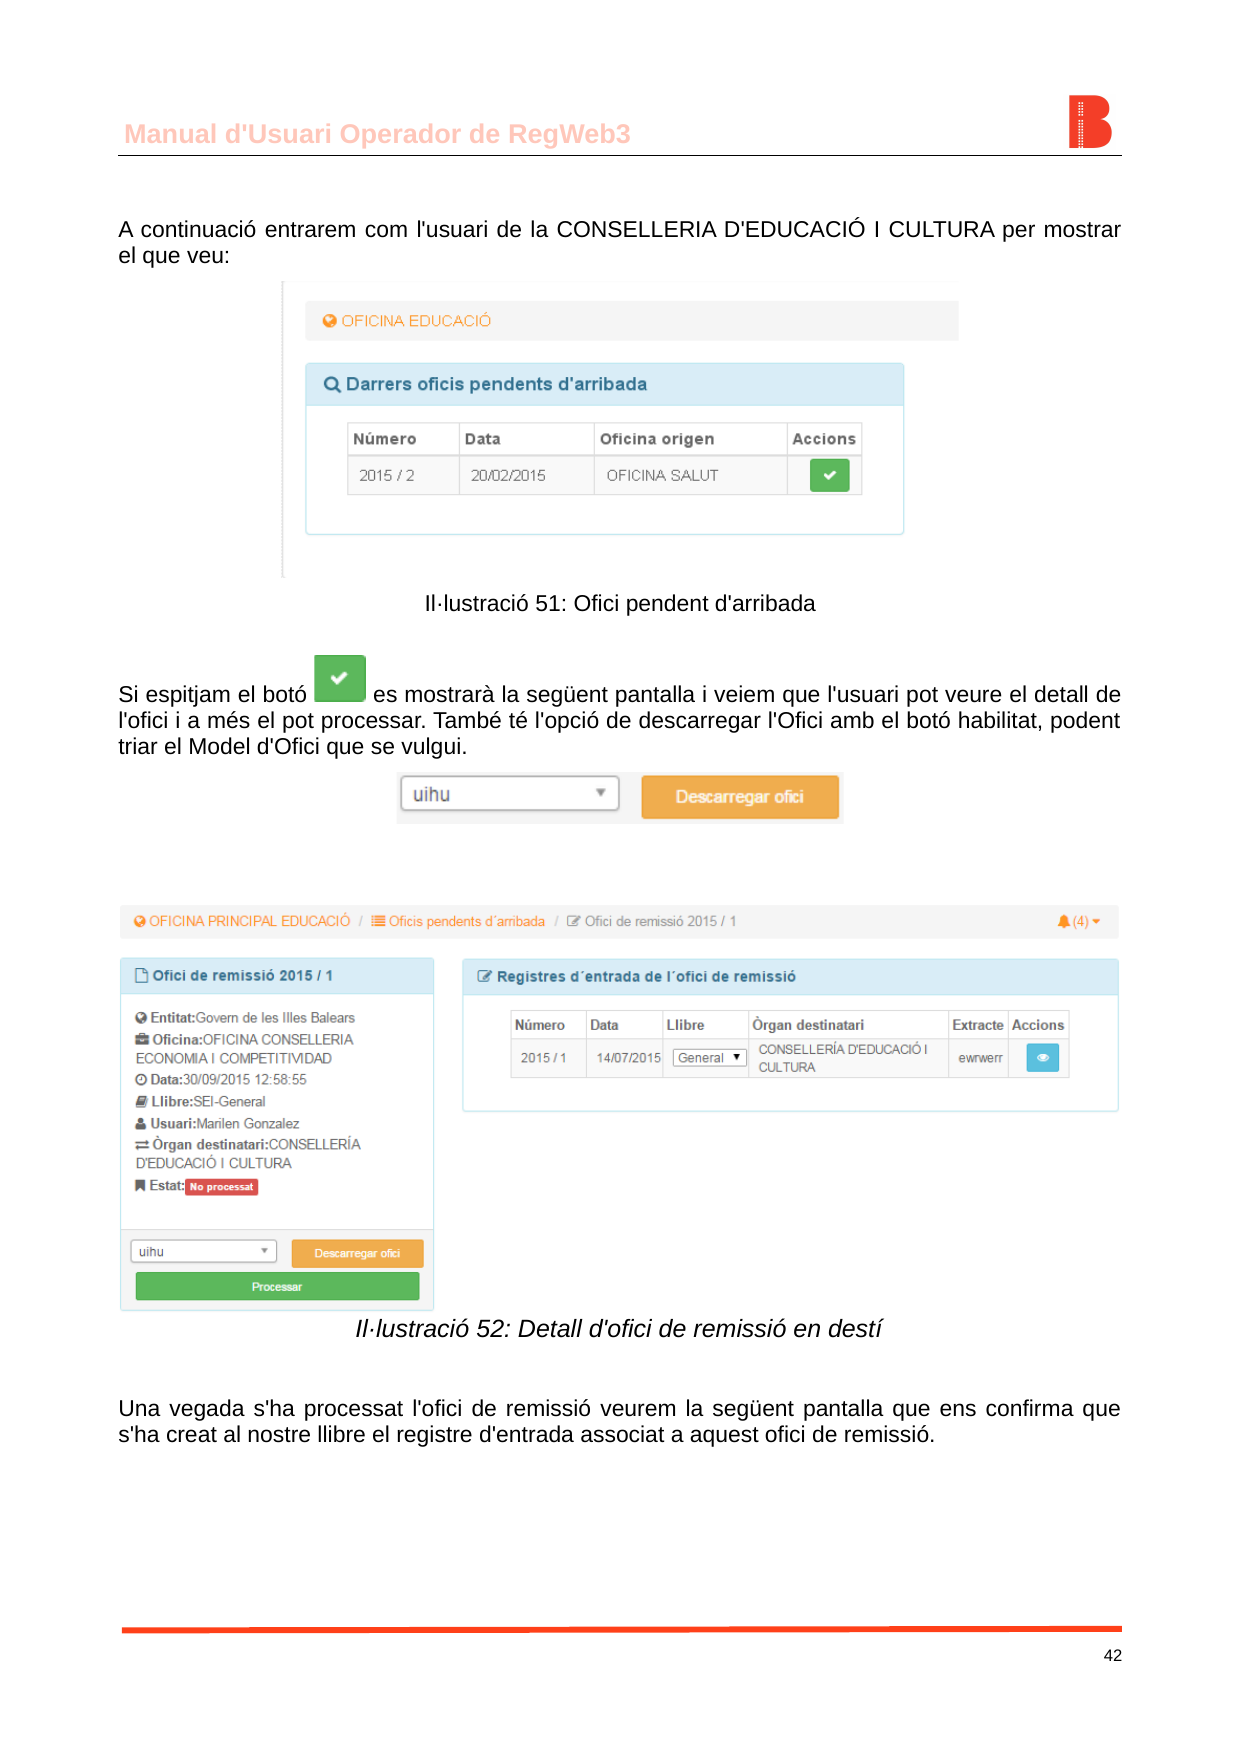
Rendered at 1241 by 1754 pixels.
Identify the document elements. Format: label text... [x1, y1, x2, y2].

picture [314, 655, 366, 702]
text Si espitjam el botó es mostrarà la següent pantalla i veiem que l'usuari pot veure el detall de l'ofici i a més el pot processar. També té l'opció de descarregar l'Ofici amb el botó habilitat, podent triar el Model d'Ofici que se vulgui. [118, 629, 1122, 759]
text Il·lustració 52: Detall d'ofici de remissió en destí [118, 1315, 1122, 1343]
text Il·lustració 51: Ofici pendent d'arribada [118, 590, 1122, 616]
picture [396, 772, 844, 824]
picture [1063, 94, 1117, 150]
picture [281, 281, 959, 578]
picture [118, 901, 1123, 1315]
text Una vegada s'ha processat l'ofici de remissió veurem la següent pantalla que ens confirma que s'ha creat al nostre llibre el registre d'entrada associat a aquest ofici de remissió. [118, 1394, 1122, 1447]
text A continuació entrarem com l'usuari de la CONSELLERIA D'EDUCACIÓ I CULTURA per mostrar el que veu: [118, 216, 1122, 268]
